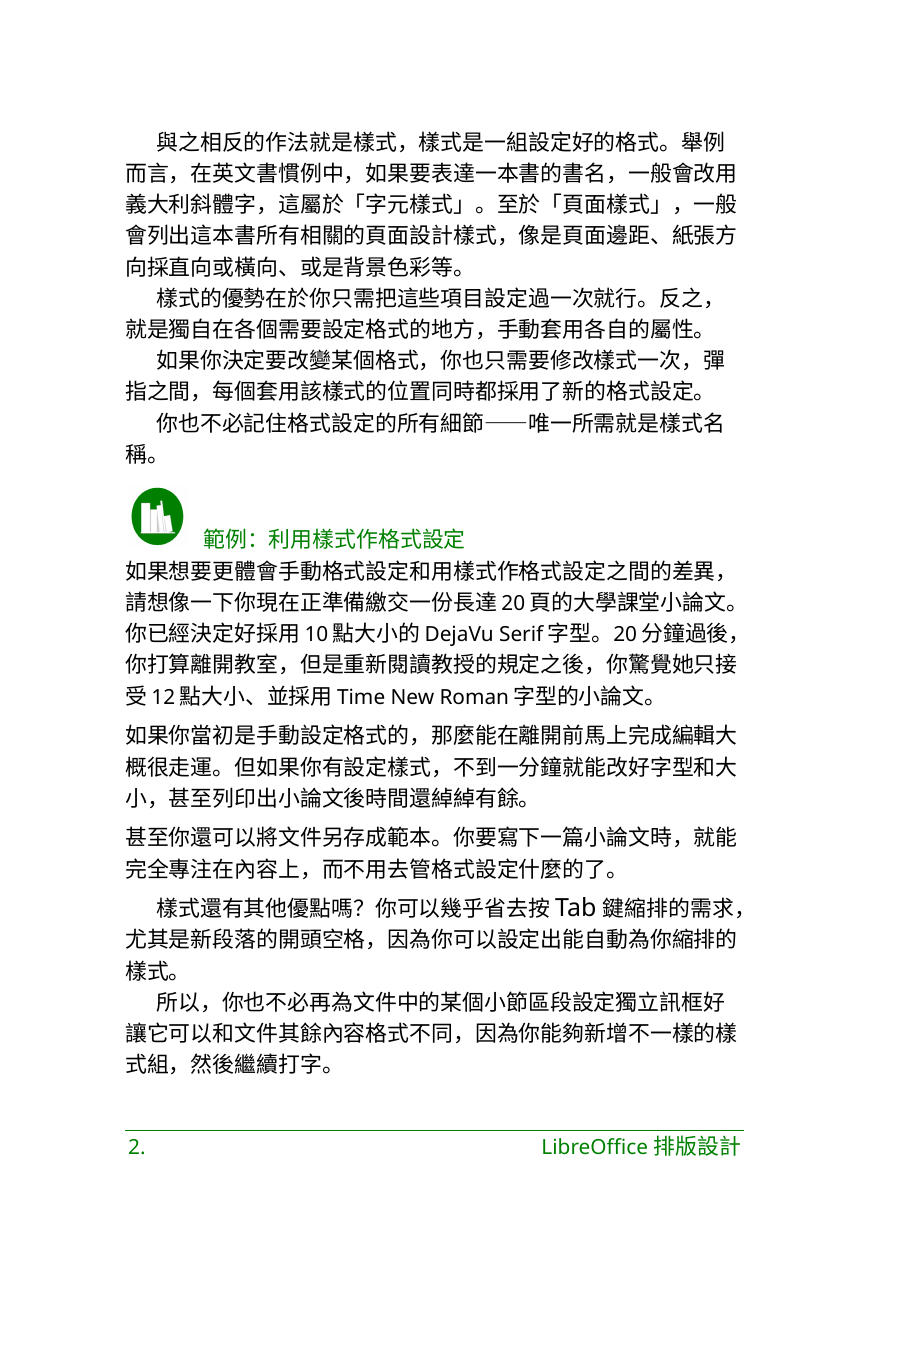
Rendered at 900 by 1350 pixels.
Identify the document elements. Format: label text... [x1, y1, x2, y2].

text 樣式的優勢在於你只需把這些項目設定過一次就行。反之，就是獨自在各個需要設定格式的地方，手動套用各自的屬性。 [125, 281, 744, 344]
text 樣式還有其他優點嗎？你可以幾乎省去按 Tab 鍵縮排的需求，尤其是新段落的開頭空格，因為你可以設定出能自動為你縮排的樣式。 [125, 892, 744, 985]
text 如果你當初是手動設定格式的，那麼能在離開前馬上完成編輯大概很走運。但如果你有設定樣式，不到一分鐘就能改好字型和大小，甚至列印出小論文後時間還綽綽有餘。 [125, 719, 744, 812]
picture [126, 485, 189, 548]
subtitle 範例：利用樣式作格式設定 [125, 484, 744, 554]
text 所以，你也不必再為文件中的某個小節區段設定獨立訊框好讓它可以和文件其餘內容格式不同，因為你能夠新增不一樣的樣式組，然後繼續打字。 [125, 985, 744, 1079]
text 如果想要更體會手動格式設定和用樣式作格式設定之間的差異，請想像一下你現在正準備繳交一份長達20頁的大學課堂小論文。你已經決定好採用10點大小的DejaVu Serif字型。20分鐘過後，你打算離開教室，但是重新閱讀教授的規定之後，你驚覺她只接受12點大小、並採用Time New Roman字型的小論文。 [125, 554, 744, 710]
text 甚至你還可以將文件另存成範本。你要寫下一篇小論文時，就能完全專注在內容上，而不用去管格式設定什麼的了。 [125, 821, 744, 883]
text 與之相反的作法就是樣式，樣式是一組設定好的格式。舉例而言，在英文書慣例中，如果要表達一本書的書名，一般會改用義大利斜體字，這屬於「字元樣式」。至於「頁面樣式」，一般會列出這本書所有相關的頁面設計樣式，像是頁面邊距、紙張方向採直向或橫向、或是背景色彩等。 [125, 125, 744, 281]
text 如果你決定要改變某個格式，你也只需要修改樣式一次，彈指之間，每個套用該樣式的位置同時都採用了新的格式設定。 [125, 344, 744, 406]
text 你也不必記住格式設定的所有細節——唯一所需就是樣式名稱。 [125, 406, 744, 469]
